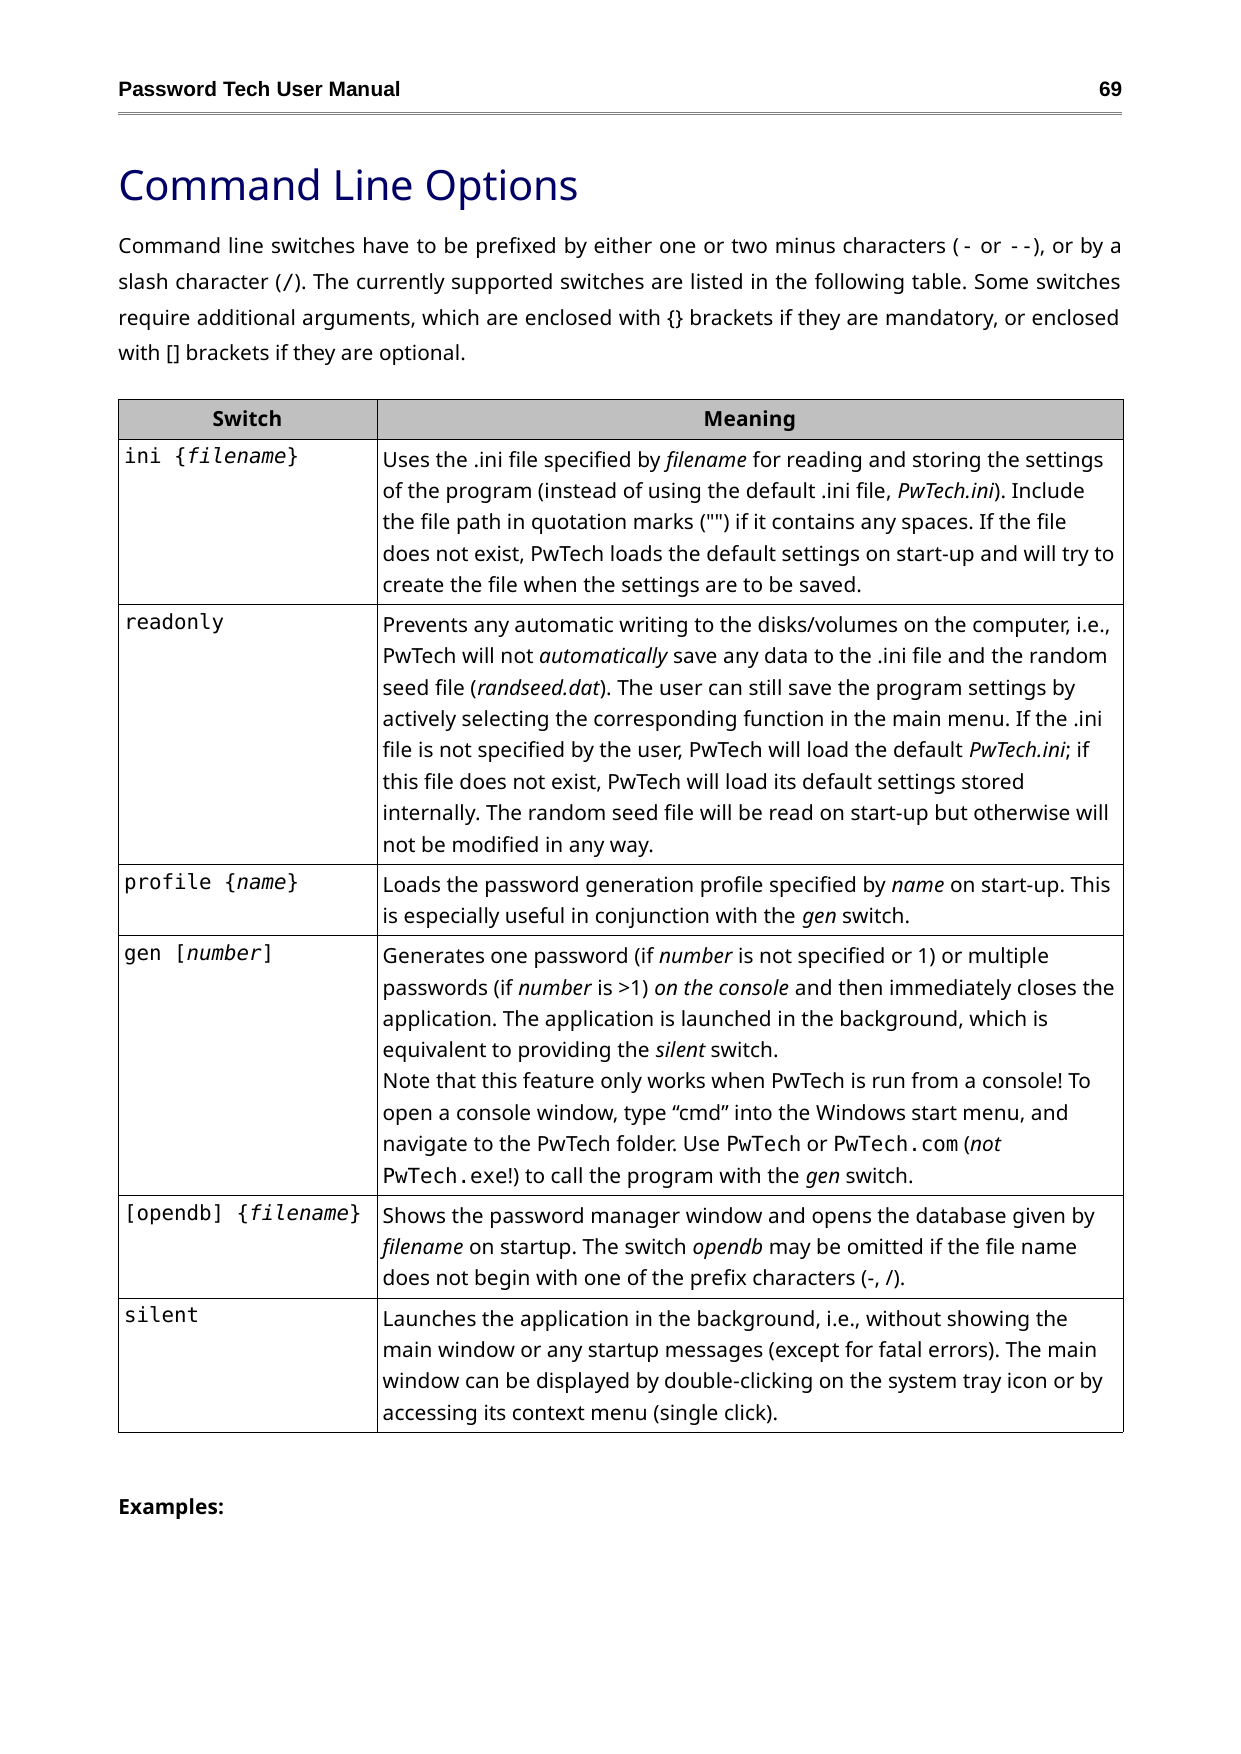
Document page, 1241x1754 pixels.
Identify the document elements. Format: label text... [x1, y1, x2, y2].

table_cell Uses the .ini file specified by filename for reading and storing the settings of the program (instead of using the default .ini file, PwTech.ini). Include the file path in quotation marks ("") if it contains any spaces. If the file does not exist, PwTech loads the default settings on start-up and will try to create the file when the settings are to be saved. [378, 440, 1123, 604]
table_cell Shows the password manager window and opens the database given by filename on startup. The switch opendb may be omitted if the file name does not begin with one of the prefix characters (-, /). [378, 1196, 1123, 1298]
table_cell silent [119, 1299, 377, 1432]
table_cell readonly [119, 605, 377, 864]
table_cell Generates one password (if number is not specified or 1) or multiple passwords (if number is >1) on the console and then immediately closes the application. The application is launched in the background, which is equivalent to providing the silent switch. Note that this feature only works when PwTech is run from a console! To open a console window, type “cmd” into the Windows start menu, and navigate to the PwTech folder. Use PwTech or PwTech.com (not PwTech.exe!) to call the program with the gen switch. [378, 936, 1123, 1195]
subtitle Command Line Options [118, 156, 1122, 212]
table_cell profile {name} [119, 865, 377, 935]
table_cell Launches the application in the background, i.e., without showing the main window or any startup messages (except for fatal errors). The main window can be displayed by double-clicking on the system tray icon or by accessing its context menu (single click). [378, 1299, 1123, 1432]
text Examples: [118, 1492, 1122, 1521]
table_header Meaning [378, 400, 1123, 439]
table_cell ini {filename} [119, 440, 377, 604]
table_header Switch [119, 400, 377, 439]
text Command line switches have to be prefixed by either one or two minus characters (- or --), or by a slash character (/). The currently supported switches are listed in the following table. Some switches require additional arguments, which are enclosed with {} brackets if they are mandatory, or enclosed with [] brackets if they are optional. [118, 231, 1122, 367]
table_cell [opendb] {filename} [119, 1196, 377, 1298]
table_cell Loads the password generation profile specified by name on start-up. This is especially useful in conjunction with the gen switch. [378, 865, 1123, 935]
table_cell Prevents any automatic writing to the disks/volumes on the computer, i.e., PwTech will not automatically save any data to the .ini file and the random seed file (randseed.dat). The user can still save the program settings by actively selecting the corresponding function in the main menu. If the .ini file is not specified by the user, PwTech will load the default PwTech.ini; if this file does not exist, PwTech will load its default settings stored internally. The random seed file will be read on start-up but otherwise will not be modified in any way. [378, 605, 1123, 864]
table_cell gen [number] [119, 936, 377, 1195]
